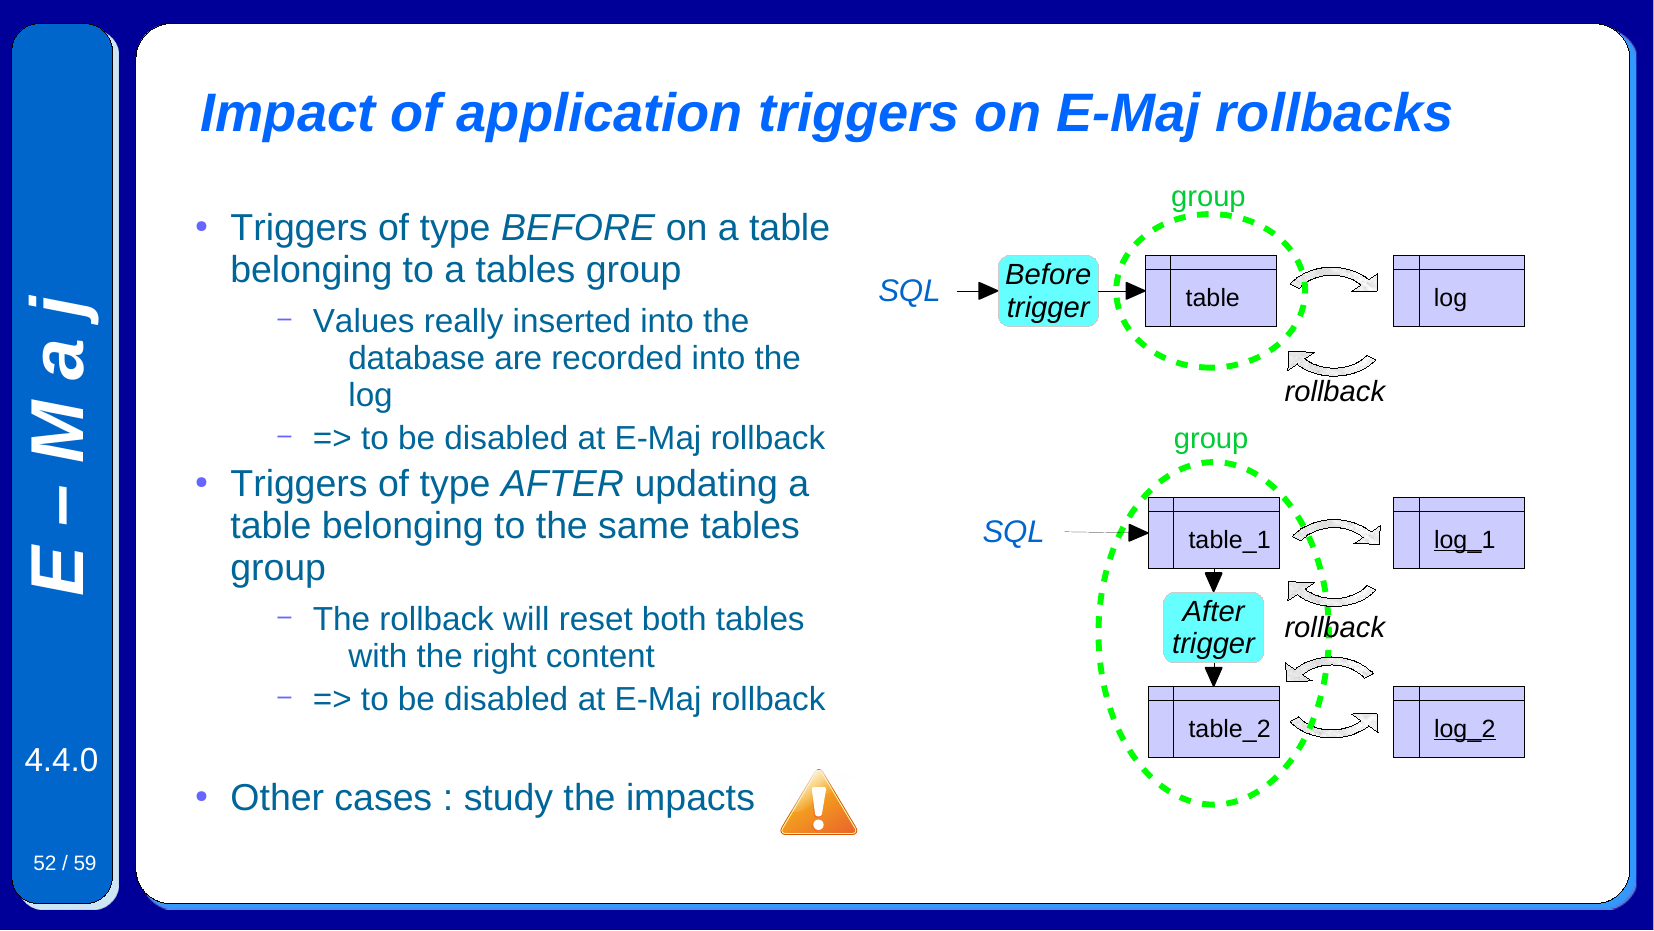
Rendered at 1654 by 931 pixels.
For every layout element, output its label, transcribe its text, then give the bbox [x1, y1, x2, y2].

text_box Before trigger [998, 255, 1099, 327]
text_box group [1159, 414, 1264, 463]
text_box table_2 [1148, 686, 1280, 758]
text_box [1285, 656, 1374, 682]
picture [767, 753, 871, 857]
text_box [1288, 351, 1324, 367]
text_box SQL [962, 507, 1065, 557]
text_box [1290, 713, 1379, 738]
text_box rollback [1269, 603, 1401, 652]
text_box [1290, 267, 1378, 292]
text_box SQL [862, 266, 957, 316]
text_box After trigger [1163, 592, 1264, 663]
text_box rollback [1269, 367, 1401, 416]
text_box [1292, 519, 1381, 545]
text_box [1287, 581, 1376, 603]
title Impact of application triggers on E-Maj rollbacks [200, 34, 1575, 191]
text_box table_1 [1148, 497, 1280, 569]
list Triggers of type BEFORE on a table belonging to a tables group Values really inserted into the database are recorded into the log => to be disabled at E-Maj rollback Triggers of type AFTER updating a table belonging to the same tables group The rollback will reset both tables with the right content => to be disabled at E-Maj rollback Other cases : study the impacts [177, 206, 851, 840]
text_box [1344, 355, 1376, 367]
text_box log_1 [1393, 497, 1525, 569]
text_box group [1156, 172, 1261, 221]
text_box log [1393, 255, 1525, 327]
text_box table [1145, 255, 1277, 327]
text_box log_2 [1393, 686, 1525, 758]
